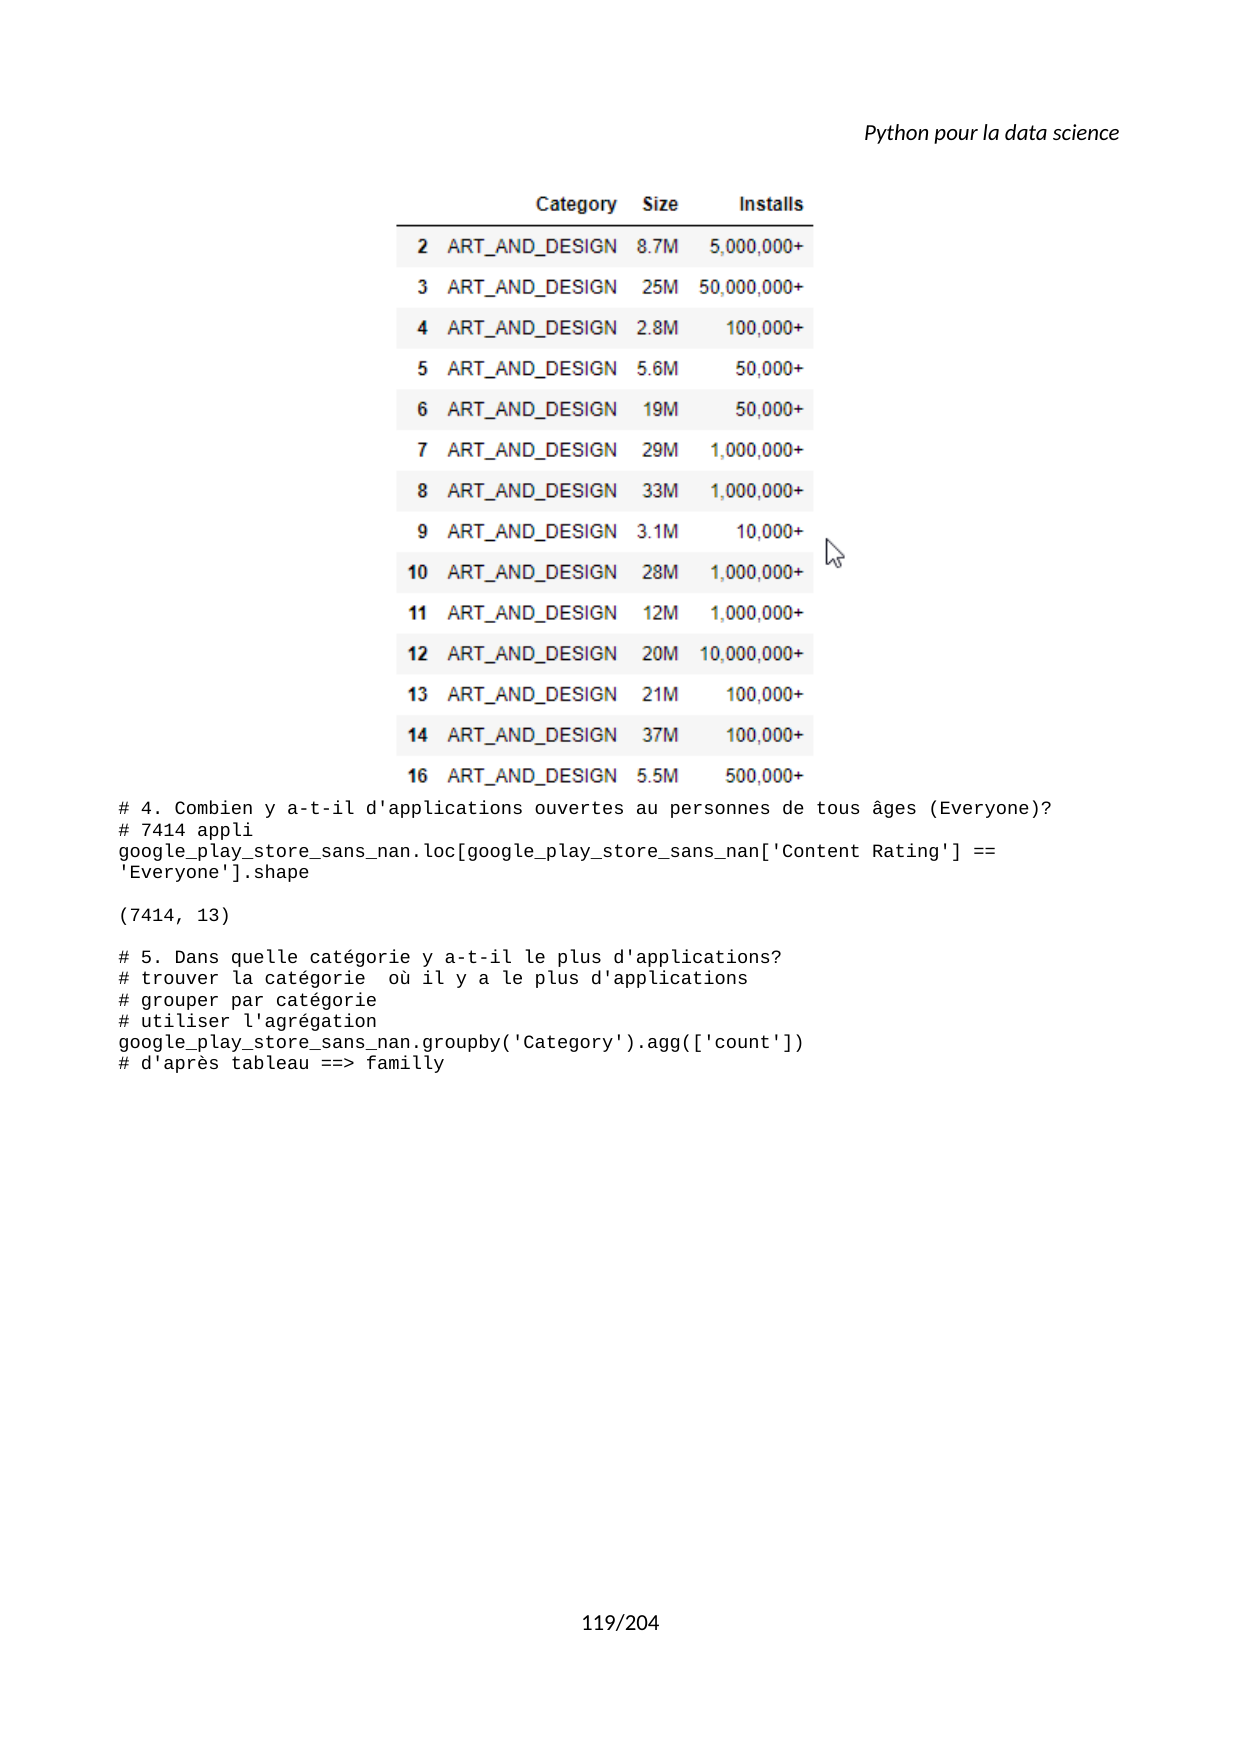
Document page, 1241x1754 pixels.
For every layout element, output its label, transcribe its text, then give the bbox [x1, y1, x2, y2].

text google_play_store_sans_nan.loc[google_play_store_sans_nan['Content Rating'] == 'Everyone'].shape [118, 842, 1122, 884]
text (7414, 13) [118, 905, 1122, 927]
text # 4. Combien y a-t-il d'applications ouvertes au personnes de tous âges (Everyone)? [118, 727, 1122, 820]
text # 5. Dans quelle catégorie y a-t-il le plus d'applications? [118, 948, 1122, 969]
text google_play_store_sans_nan.groupby('Category').agg(['count']) [118, 1033, 1122, 1054]
text # 7414 appli [118, 820, 1122, 842]
text # trouver la catégorie où il y a le plus d'applications [118, 969, 1122, 990]
text # d'après tableau ==> familly [118, 1054, 1122, 1075]
text # grouper par catégorie [118, 990, 1122, 1012]
picture [392, 175, 848, 800]
text # utiliser l'agrégation [118, 1012, 1122, 1033]
